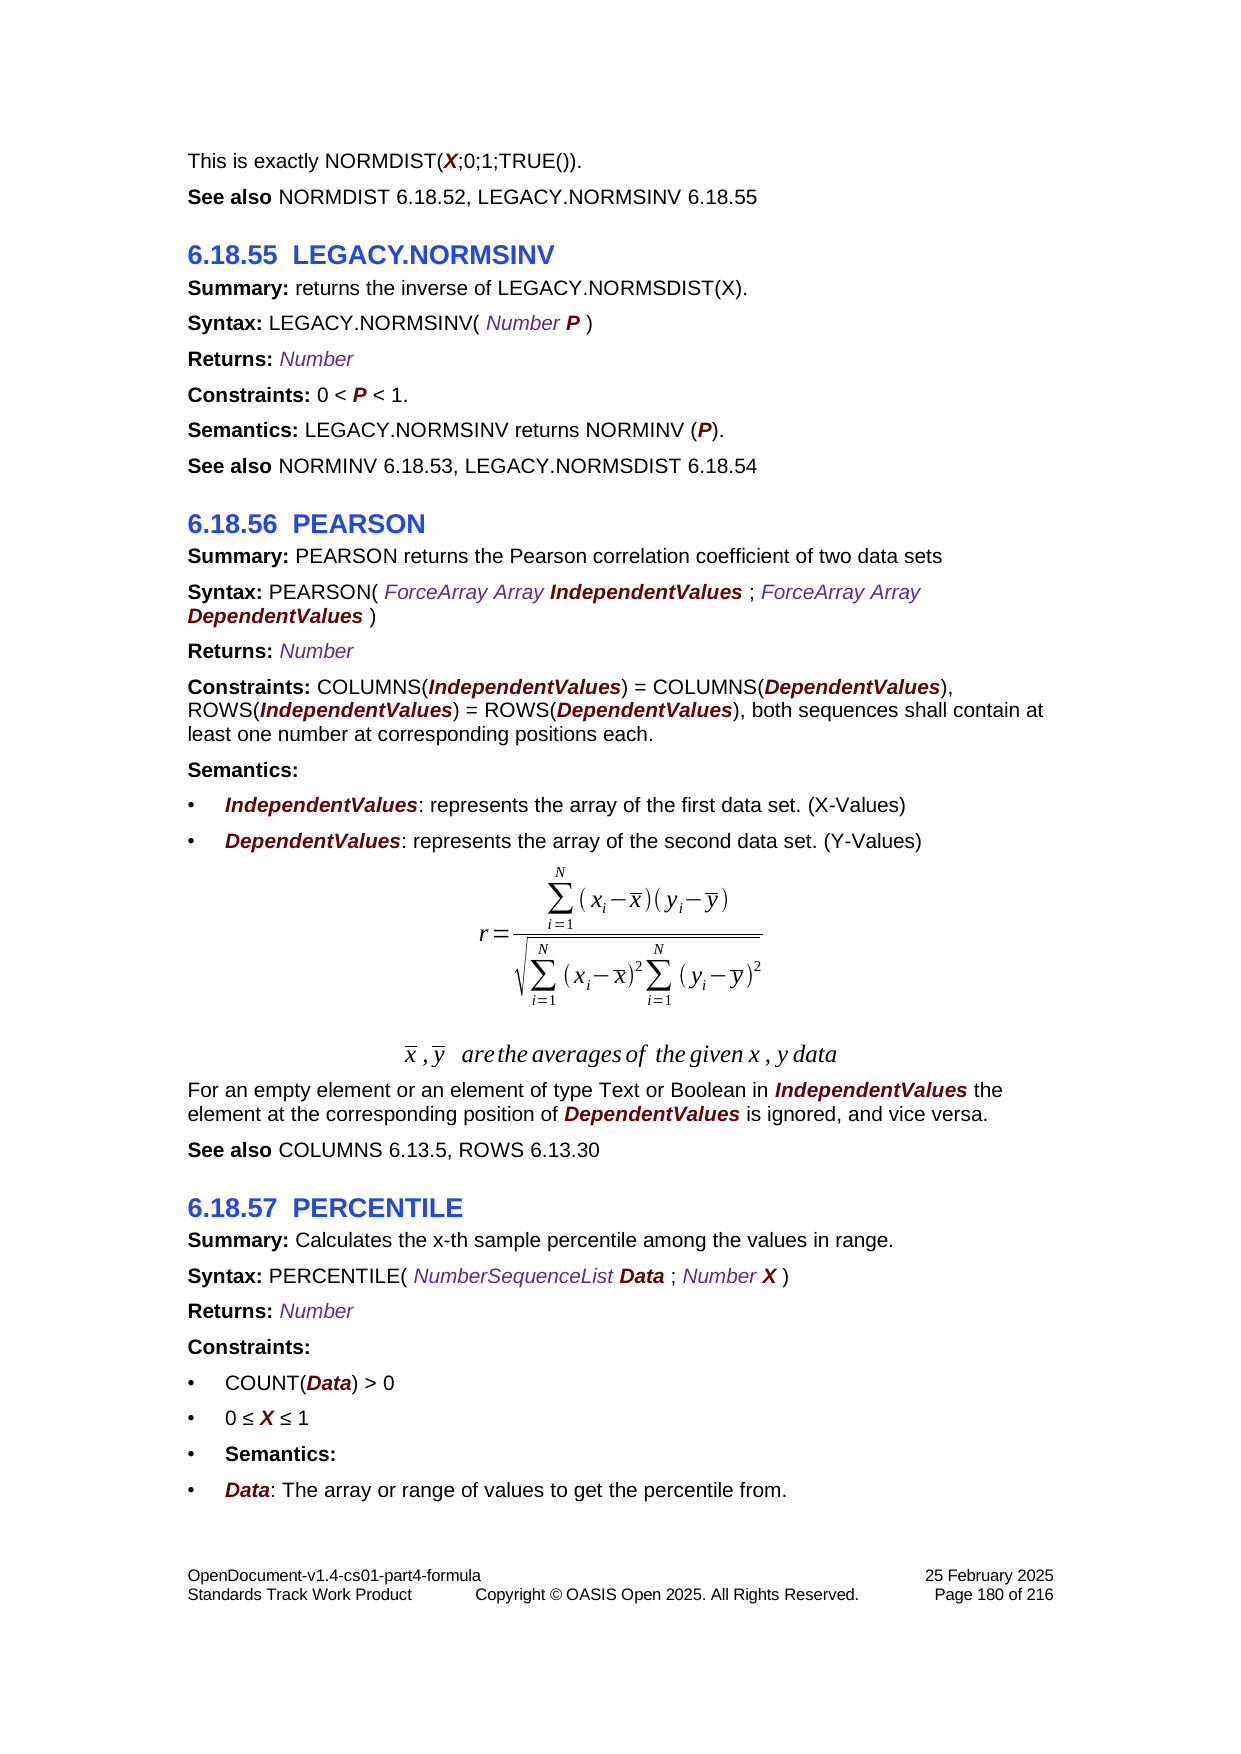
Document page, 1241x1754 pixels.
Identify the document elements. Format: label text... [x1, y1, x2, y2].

list DependentValues: represents the array of the second data set. (Y-Values) [187, 829, 1053, 853]
text See also NORMDIST 6.18.52, LEGACY.NORMSINV 6.18.55 [187, 186, 1053, 209]
text Constraints: COLUMNS(IndependentValues) = COLUMNS(DependentValues), ROWS(IndependentValues) = ROWS(DependentValues), both sequences shall contain at least one number at corresponding positions each. [187, 675, 1053, 746]
text Summary: Calculates the x-th sample percentile among the values in range. [187, 1229, 1053, 1252]
subtitle LEGACY.NORMSINV [187, 240, 1053, 270]
text Returns: Number [187, 640, 1053, 663]
list 0 ≤ X ≤ 1 [187, 1407, 1053, 1430]
text See also NORMINV 6.18.53, LEGACY.NORMSDIST 6.18.54 [187, 454, 1053, 478]
text This is exactly NORMDIST(X;0;1;TRUE()). [187, 150, 1053, 173]
text Syntax: LEGACY.NORMSINV( Number P ) [187, 312, 1053, 335]
text For an empty element or an element of type Text or Boolean in IndependentValues the element at the corresponding position of DependentValues is ignored, and vice versa. [187, 1079, 1053, 1126]
text Returns: Number [187, 1300, 1053, 1323]
text Semantics: [187, 758, 1053, 782]
list Data: The array or range of values to get the percentile from. [187, 1478, 1053, 1502]
list IndependentValues: represents the array of the first data set. (X-Values) [187, 794, 1053, 817]
list Semantics: [187, 1442, 1053, 1466]
text Syntax: PEARSON( ForceArray Array IndependentValues ; ForceArray Array DependentValues ) [187, 581, 1053, 628]
text Syntax: PERCENTILE( NumberSequenceList Data ; Number X ) [187, 1264, 1053, 1288]
text Constraints: [187, 1336, 1053, 1359]
text Summary: returns the inverse of LEGACY.NORMSDIST(X). [187, 276, 1053, 300]
text See also COLUMNS 6.13.5, ROWS 6.13.30 [187, 1138, 1053, 1162]
text Semantics: LEGACY.NORMSINV returns NORMINV (P). [187, 419, 1053, 442]
text Summary: PEARSON returns the Pearson correlation coefficient of two data sets [187, 545, 1053, 568]
text Constraints: 0 < P < 1. [187, 383, 1053, 407]
list COUNT(Data) > 0 [187, 1371, 1053, 1395]
text Returns: Number [187, 347, 1053, 371]
subtitle PEARSON [187, 509, 1053, 539]
subtitle PERCENTILE [187, 1193, 1053, 1223]
